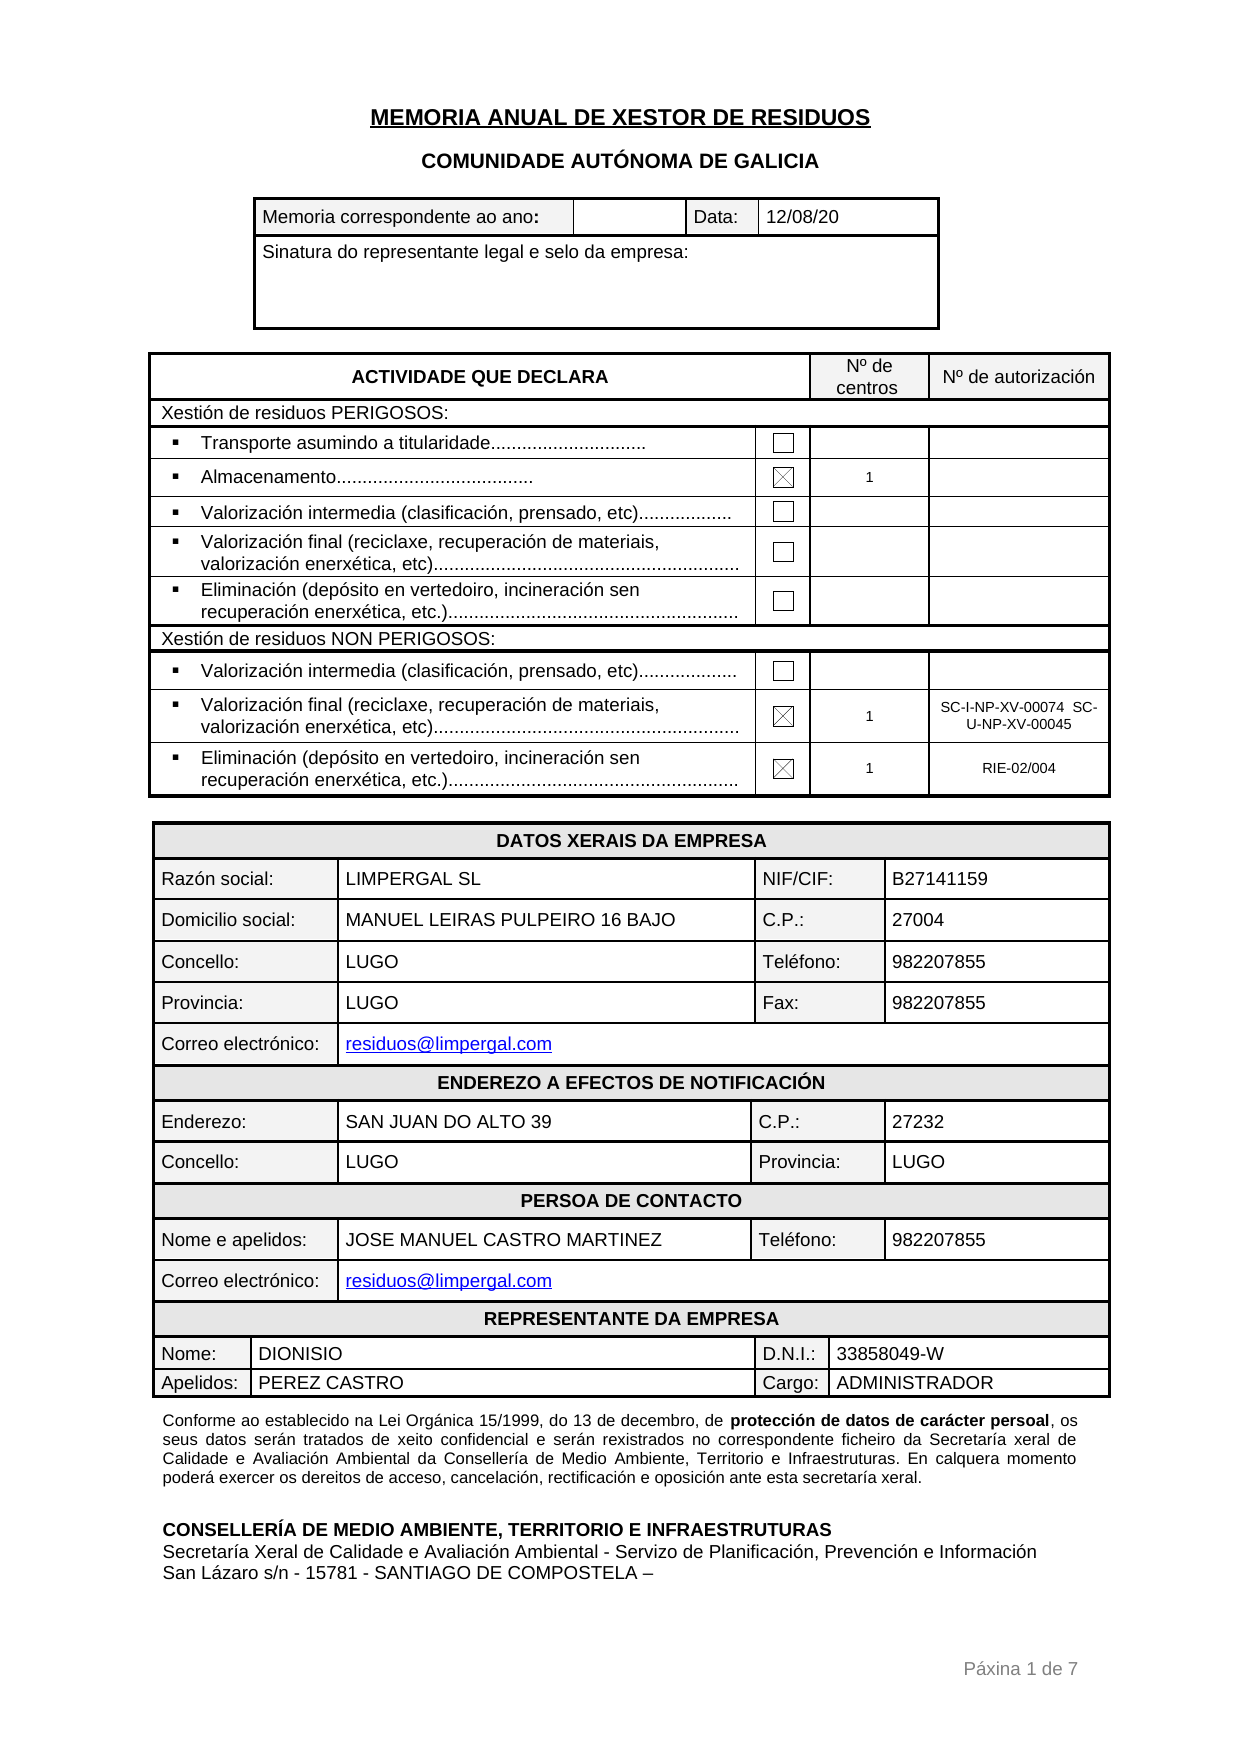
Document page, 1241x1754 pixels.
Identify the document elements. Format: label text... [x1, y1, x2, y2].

table_cell Valorización final (reciclaxe, recuperación de materiais, valorización enerxética, etc)........................................................... [151, 690, 755, 742]
table_cell Transporte asumindo a titularidade.............................. [151, 428, 755, 457]
table_cell residuos@limpergal.com [339, 1261, 1108, 1300]
table_cell LUGO [339, 983, 754, 1022]
table_cell [810, 401, 929, 424]
table_cell 1 [811, 743, 928, 794]
table_cell [756, 653, 809, 689]
table_cell 33858049-W [830, 1338, 1108, 1368]
table_cell Provincia: [155, 983, 337, 1022]
text Secretaría Xeral de Calidade e Avaliación Ambiental - Servizo de Planificación, Prevención e Información [162, 1540, 1078, 1562]
table_cell C.P.: [756, 900, 884, 939]
table_cell Valorización final (reciclaxe, recuperación de materiais, valorización enerxética, etc)........................................................... [151, 527, 755, 576]
table_cell [756, 690, 809, 742]
table_cell 1 [811, 690, 928, 742]
table_header Data: [687, 200, 758, 233]
table_cell Sinatura do representante legal e selo da empresa: [256, 237, 937, 327]
table_cell 1 [811, 459, 928, 496]
table_cell [811, 653, 928, 689]
table_cell Teléfono: [756, 942, 884, 981]
subtitle COMUNIDADE AUTÓNOMA DE GALICIA [162, 149, 1078, 173]
table_cell ADMINISTRADOR [830, 1370, 1108, 1395]
table_cell [811, 527, 928, 576]
table_cell [756, 497, 809, 526]
table_cell 27004 [886, 900, 1108, 939]
table_cell Apelidos: [155, 1370, 250, 1395]
table_cell 27232 [886, 1102, 1108, 1140]
table_cell Valorización intermedia (clasificación, prensado, etc)................... [151, 653, 755, 689]
table_cell [756, 459, 809, 496]
table_cell [756, 401, 810, 424]
table_cell 982207855 [886, 983, 1108, 1022]
table_cell LUGO [339, 1143, 750, 1182]
table_cell [811, 428, 928, 457]
table_cell [756, 627, 810, 649]
table_cell Provincia: [752, 1143, 884, 1182]
table_cell Almacenamento...................................... [151, 459, 755, 496]
table_cell [811, 497, 928, 526]
table_cell MANUEL LEIRAS PULPEIRO 16 BAJO [339, 900, 754, 939]
table_cell Xestión de residuos NON PERIGOSOS: [151, 627, 756, 649]
text MEMORIA ANUAL DE XESTOR DE RESIDUOS [162, 103, 1078, 130]
table_cell Eliminación (depósito en vertedoiro, incineración sen recuperación enerxética, etc.)........................................................ [151, 577, 755, 624]
table_cell residuos@limpergal.com [339, 1024, 1108, 1063]
table_cell Xestión de residuos PERIGOSOS: [151, 401, 756, 424]
table_cell [756, 428, 809, 457]
table_cell Razón social: [155, 860, 337, 898]
table_cell JOSE MANUEL CASTRO MARTINEZ [339, 1220, 750, 1258]
table_cell [756, 527, 809, 576]
table_cell [930, 428, 1108, 457]
table_cell Enderezo: [155, 1102, 337, 1140]
table_cell [930, 577, 1108, 624]
table_cell DIONISIO [252, 1338, 754, 1368]
table_cell REPRESENTANTE DA EMPRESA [155, 1303, 1108, 1335]
table_cell NIF/CIF: [756, 860, 884, 898]
table_cell Concello: [155, 942, 337, 981]
text San Lázaro s/n - 15781 - SANTIAGO DE COMPOSTELA – [162, 1562, 1078, 1583]
table_cell LUGO [339, 942, 754, 981]
table_cell RIE-02/004 [930, 743, 1108, 794]
table_cell ENDEREZO A EFECTOS DE NOTIFICACIÓN [155, 1067, 1108, 1099]
table_cell Correo electrónico: [155, 1261, 337, 1300]
table_cell 982207855 [886, 1220, 1108, 1258]
table_header DATOS XERAIS DA EMPRESA [155, 825, 1108, 857]
table_cell [929, 401, 1108, 424]
table_cell [930, 497, 1108, 526]
table_cell Nome: [155, 1338, 250, 1368]
table_cell SC-I-NP-XV-00074 SC-U-NP-XV-00045 [930, 690, 1108, 742]
table_cell Domicilio social: [155, 900, 337, 939]
text Conforme ao establecido na Lei Orgánica 15/1999, do 13 de decembro, de protección de datos de carácter persoal, os seus datos serán tratados de xeito confidencial e serán rexistrados no correspondente ficheiro da Secretaría xeral de Calidade e Avaliación Ambiental da Consellería de Medio Ambiente, Territorio e Infraestruturas. En calquera momento poderá exercer os dereitos de acceso, cancelación, rectificación e oposición ante esta secretaría xeral. [162, 1411, 1078, 1487]
table_cell PEREZ CASTRO [252, 1370, 754, 1395]
table_cell [930, 527, 1108, 576]
text CONSELLERÍA DE MEDIO AMBIENTE, TERRITORIO E INFRAESTRUTURAS [162, 1519, 1078, 1540]
table_cell LIMPERGAL SL [339, 860, 754, 898]
table_cell PERSOA DE CONTACTO [155, 1185, 1108, 1217]
table_header Nº de centros [811, 355, 928, 398]
table_header Nº de autorización [930, 355, 1108, 398]
table_cell Nome e apelidos: [155, 1220, 337, 1258]
table_cell SAN JUAN DO ALTO 39 [339, 1102, 750, 1140]
table_cell [929, 627, 1108, 649]
table_cell Valorización intermedia (clasificación, prensado, etc).................. [151, 497, 755, 526]
table_cell [756, 743, 809, 794]
table_cell Teléfono: [752, 1220, 884, 1258]
table_header ACTIVIDADE QUE DECLARA [151, 355, 809, 398]
table_cell B27141159 [886, 860, 1108, 898]
table_cell Eliminación (depósito en vertedoiro, incineración sen recuperación enerxética, etc.)........................................................ [151, 743, 755, 794]
table_cell C.P.: [752, 1102, 884, 1140]
table_cell Fax: [756, 983, 884, 1022]
table_cell [930, 653, 1108, 689]
table_cell Cargo: [756, 1370, 828, 1395]
table_cell [930, 459, 1108, 496]
table_cell Correo electrónico: [155, 1024, 337, 1063]
table_cell LUGO [886, 1143, 1108, 1182]
table_cell [811, 577, 928, 624]
table_cell D.N.I.: [756, 1338, 828, 1368]
table_cell [756, 577, 809, 624]
table_header Memoria correspondente ao ano: [256, 200, 573, 233]
table_cell Concello: [155, 1143, 337, 1182]
table_header 12/08/20 [759, 200, 937, 233]
table_cell [810, 627, 929, 649]
table_header [574, 200, 685, 233]
table_cell 982207855 [886, 942, 1108, 981]
